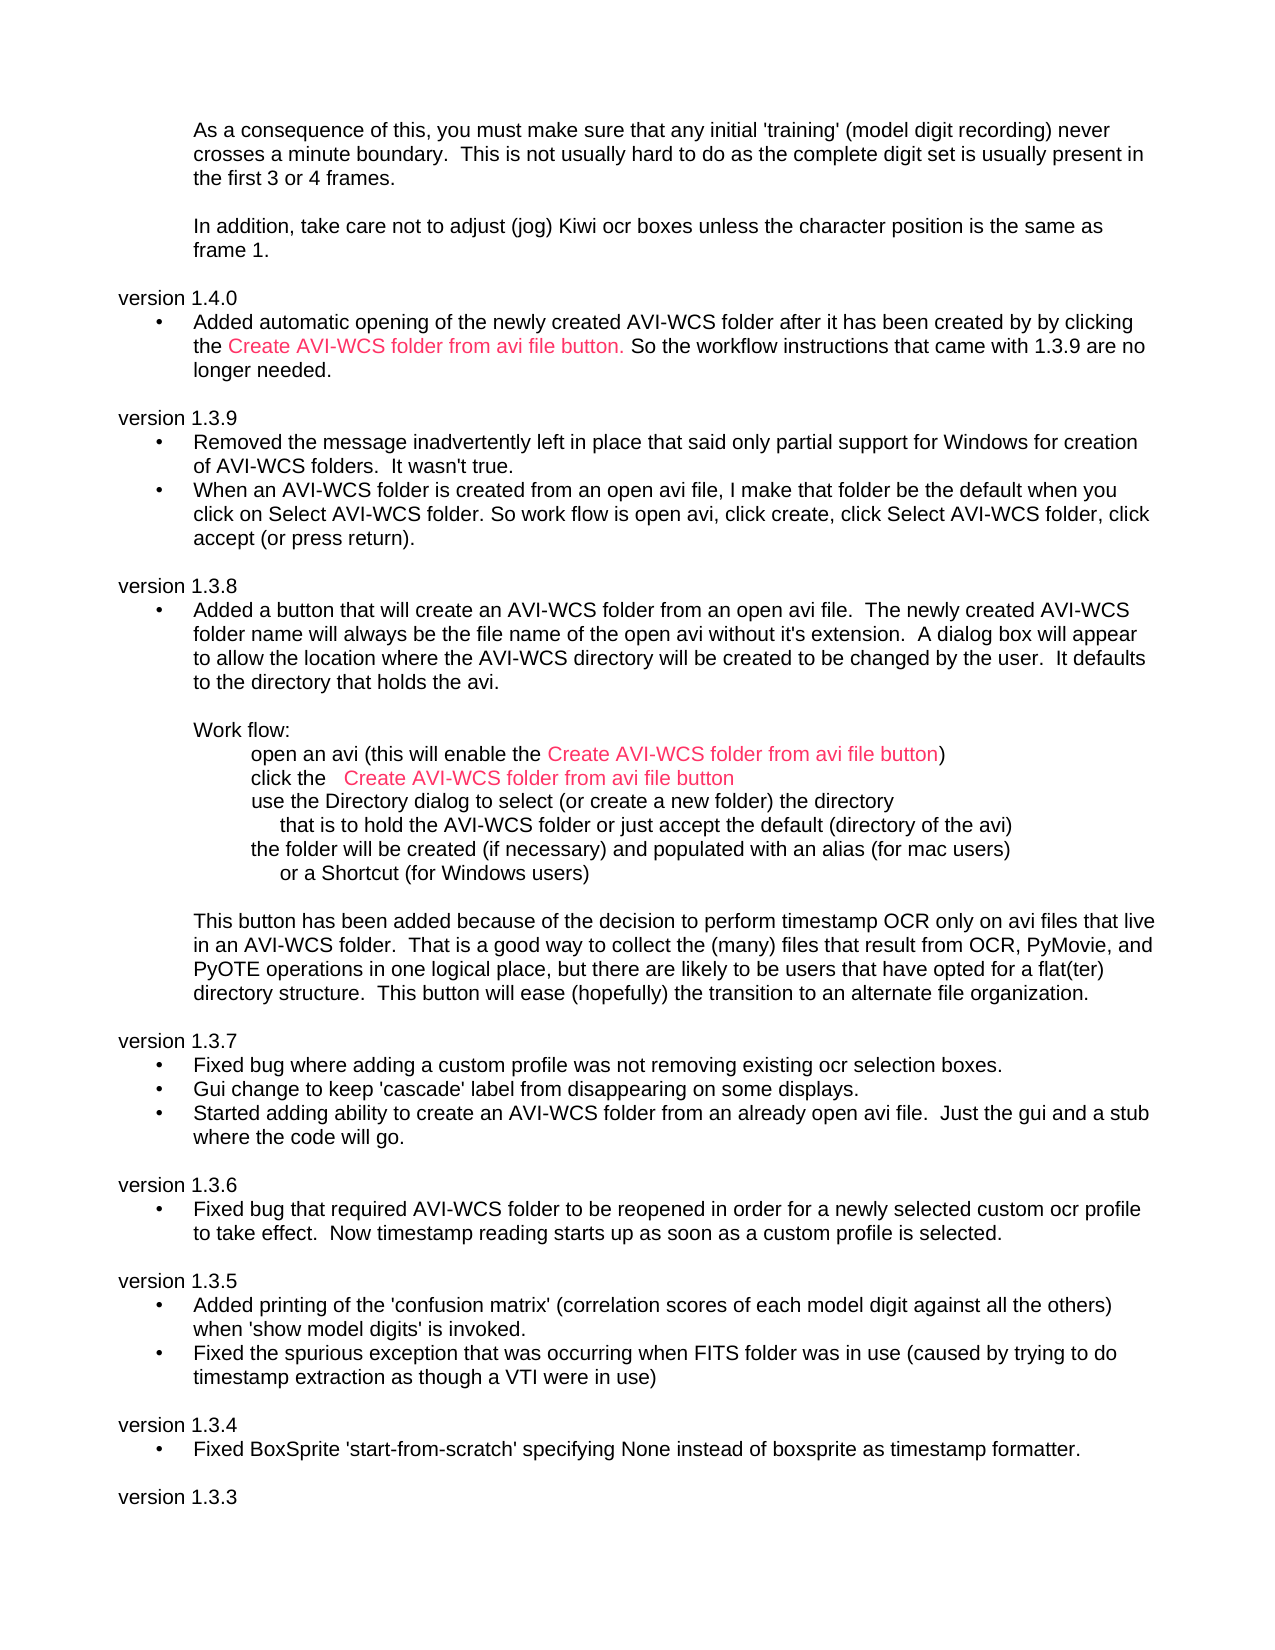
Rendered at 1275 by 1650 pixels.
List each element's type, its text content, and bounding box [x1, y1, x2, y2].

text version 1.3.8 [118, 574, 1157, 598]
list This button has been added because of the decision to perform timestamp OCR only on avi files that live in an AVI-WCS folder. That is a good way to collect the (many) files that result from OCR, PyMovie, and PyOTE operations in one logical place, but there are likely to be users that have opted for a flat(ter) directory structure. This button will ease (hopefully) the transition to an alternate file organization. [156, 909, 1157, 1005]
text version 1.3.7 [118, 1029, 1157, 1053]
text version 1.3.5 [118, 1269, 1157, 1293]
list Started adding ability to create an AVI-WCS folder from an already open avi file. Just the gui and a stub where the code will go. [156, 1101, 1157, 1173]
list Added a button that will create an AVI-WCS folder from an open avi file. The newly created AVI-WCS folder name will always be the file name of the open avi without it's extension. A dialog box will appear to allow the location where the AVI-WCS directory will be created to be changed by the user. It defaults to the directory that holds the avi. Work flow: open an avi (this will enable the Create AVI-WCS folder from avi file button) click the Create AVI-WCS folder from avi file button use the Directory dialog to select (or create a new folder) the directory that is to hold the AVI-WCS folder or just accept the default (directory of the avi) the folder will be created (if necessary) and populated with an alias (for mac users) or a Shortcut (for Windows users) [156, 598, 1157, 909]
list Added printing of the 'confusion matrix' (correlation scores of each model digit against all the others) when 'show model digits' is invoked. [156, 1293, 1157, 1341]
text version 1.3.4 [118, 1413, 1157, 1437]
list Fixed bug where adding a custom profile was not removing existing ocr selection boxes. [156, 1053, 1157, 1077]
list When an AVI-WCS folder is created from an open avi file, I make that folder be the default when you click on Select AVI-WCS folder. So work flow is open avi, click create, click Select AVI-WCS folder, click accept (or press return). [156, 478, 1157, 574]
list Gui change to keep 'cascade' label from disappearing on some displays. [156, 1077, 1157, 1101]
list Fixed bug that required AVI-WCS folder to be reopened in order for a newly selected custom ocr profile to take effect. Now timestamp reading starts up as soon as a custom profile is selected. [156, 1197, 1157, 1269]
list Removed the message inadvertently left in place that said only partial support for Windows for creation of AVI-WCS folders. It wasn't true. [156, 430, 1157, 478]
list Fixed BoxSprite 'start-from-scratch' specifying None instead of boxsprite as timestamp formatter. [156, 1437, 1157, 1485]
text version 1.3.3 [118, 1485, 1157, 1509]
list Fixed the spurious exception that was occurring when FITS folder was in use (caused by trying to do timestamp extraction as though a VTI were in use) [156, 1341, 1157, 1413]
text version 1.3.9 [118, 406, 1157, 430]
list Added automatic opening of the newly created AVI-WCS folder after it has been created by by clicking the Create AVI-WCS folder from avi file button. So the workflow instructions that came with 1.3.9 are no longer needed. [156, 310, 1157, 406]
list As a consequence of this, you must make sure that any initial 'training' (model digit recording) never crosses a minute boundary. This is not usually hard to do as the complete digit set is usually present in the first 3 or 4 frames. In addition, take care not to adjust (jog) Kiwi ocr boxes unless the character position is the same as frame 1. [156, 118, 1157, 286]
text version 1.3.6 [118, 1173, 1157, 1197]
text version 1.4.0 [118, 286, 1157, 310]
